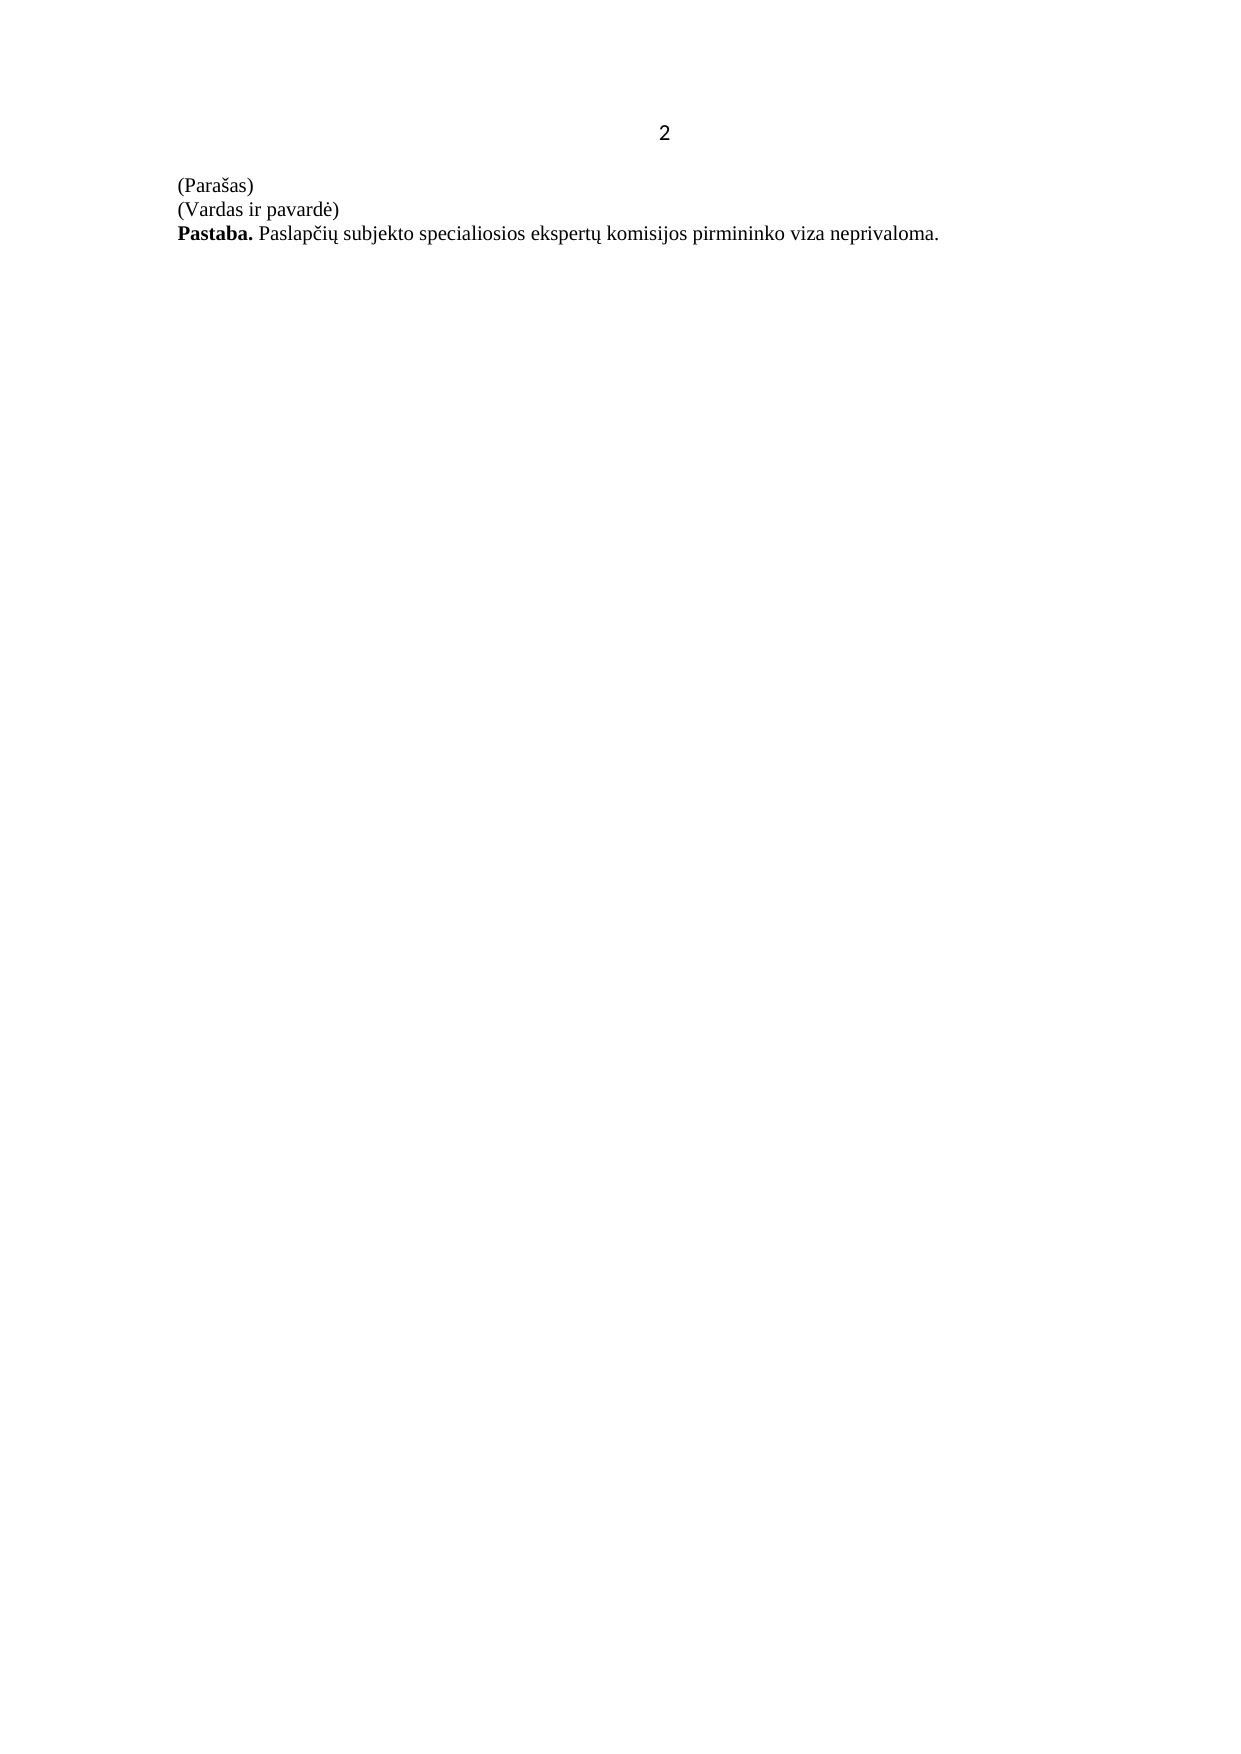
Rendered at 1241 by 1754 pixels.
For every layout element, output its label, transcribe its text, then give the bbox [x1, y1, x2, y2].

text Pastaba. Paslapčių subjekto specialiosios ekspertų komisijos pirmininko viza neprivaloma. [177, 221, 1152, 245]
text (Vardas ir pavardė) [177, 197, 1152, 221]
text (Parašas) [177, 172, 1152, 197]
